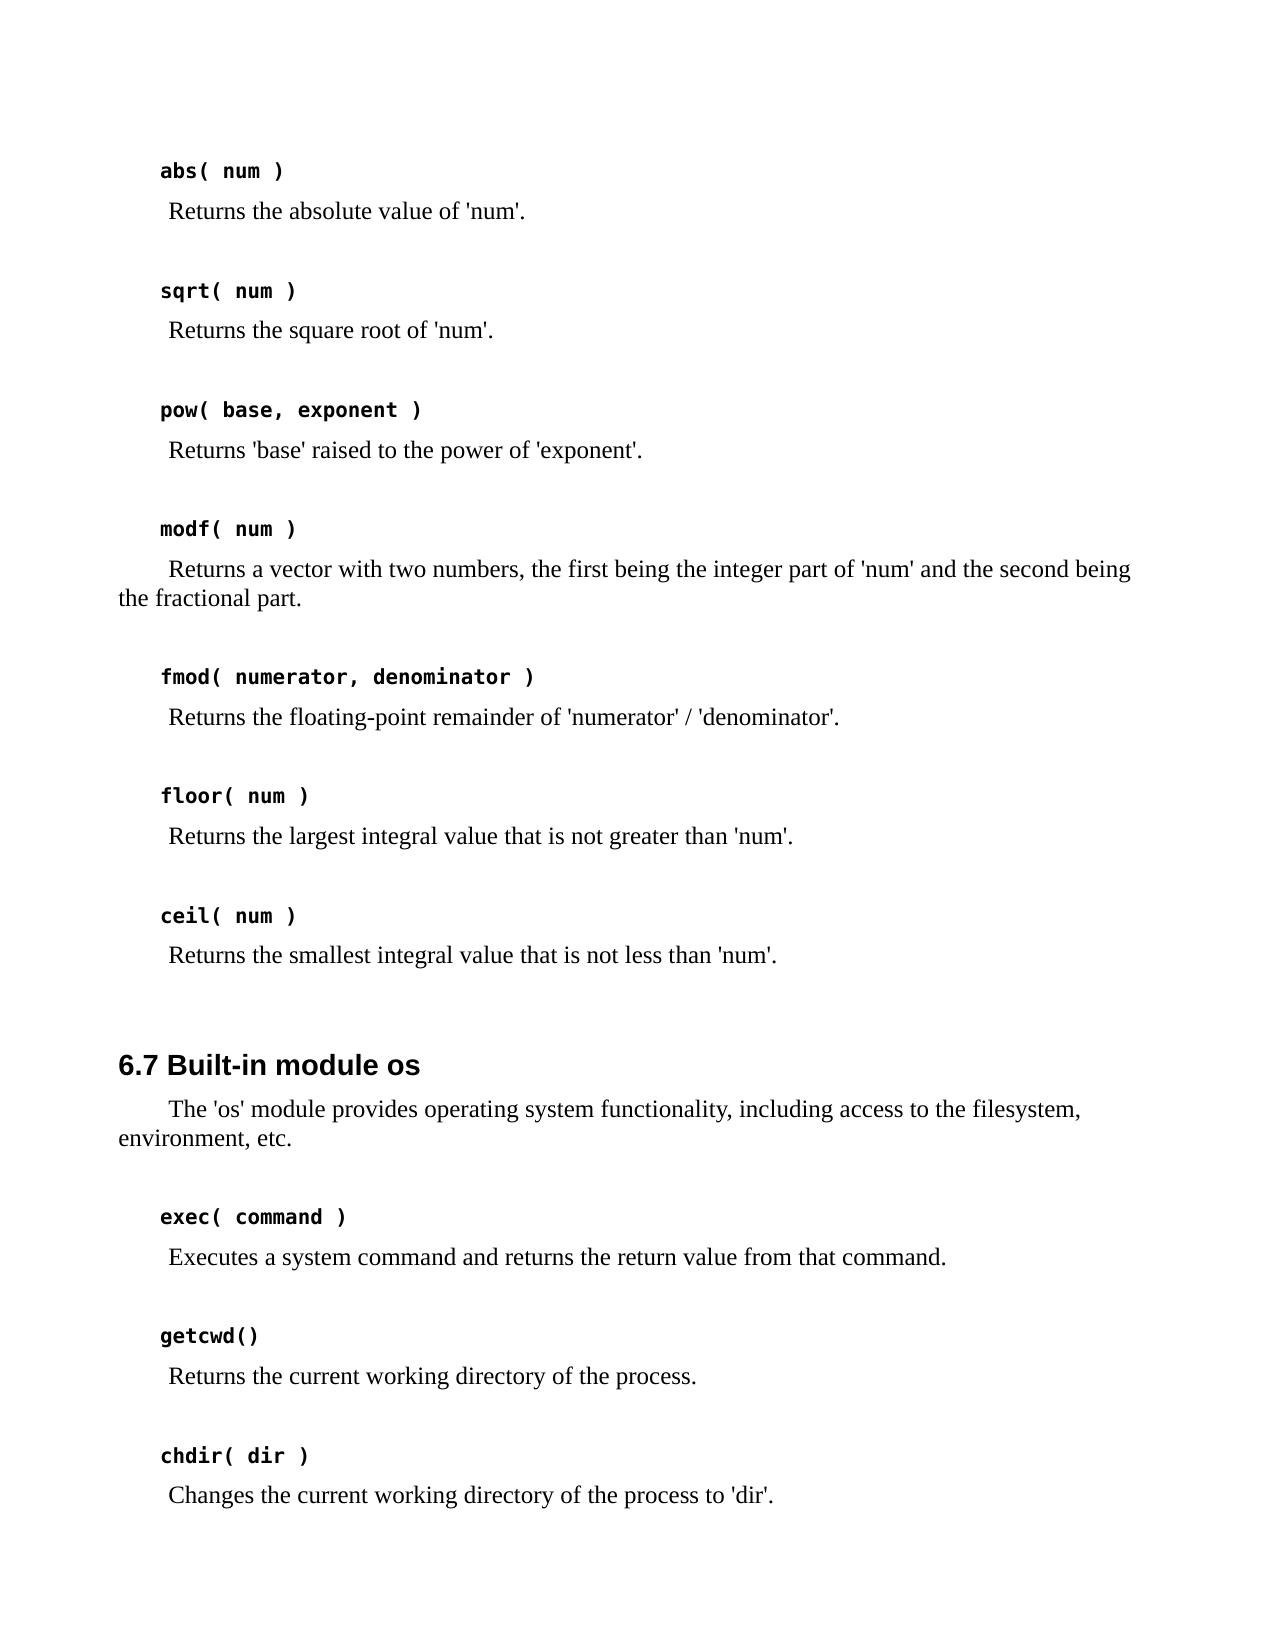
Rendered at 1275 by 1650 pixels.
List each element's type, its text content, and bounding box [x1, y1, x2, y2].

text Returns the current working directory of the process. [118, 1361, 1157, 1390]
text Returns a vector with two numbers, the first being the integer part of 'num' and the second being the fractional part. [118, 554, 1157, 611]
text The 'os' module provides operating system functionality, including access to the filesystem, environment, etc. [118, 1094, 1157, 1152]
text Returns the largest integral value that is not greater than 'num'. [118, 821, 1157, 850]
text Returns the square root of 'num'. [118, 315, 1157, 344]
text Executes a system command and returns the return value from that command. [118, 1242, 1157, 1271]
text exec( command ) [118, 1205, 1157, 1229]
text floor( num ) [118, 784, 1157, 809]
text Returns 'base' raised to the power of 'exponent'. [118, 435, 1157, 463]
text ceil( num ) [118, 904, 1157, 928]
text abs( num ) [118, 159, 1157, 184]
text chdir( dir ) [118, 1444, 1157, 1468]
text getcwd() [118, 1324, 1157, 1349]
subtitle 6.7 Built-in module os [118, 1048, 1157, 1082]
text sqrt( num ) [118, 279, 1157, 303]
text fmod( numerator, denominator ) [118, 665, 1157, 689]
text Returns the floating-point remainder of 'numerator' / 'denominator'. [118, 702, 1157, 731]
text Changes the current working directory of the process to 'dir'. [118, 1481, 1157, 1509]
text modf( num ) [118, 517, 1157, 541]
text pow( base, exponent ) [118, 398, 1157, 422]
text Returns the absolute value of 'num'. [118, 196, 1157, 225]
text Returns the smallest integral value that is not less than 'num'. [118, 941, 1157, 969]
